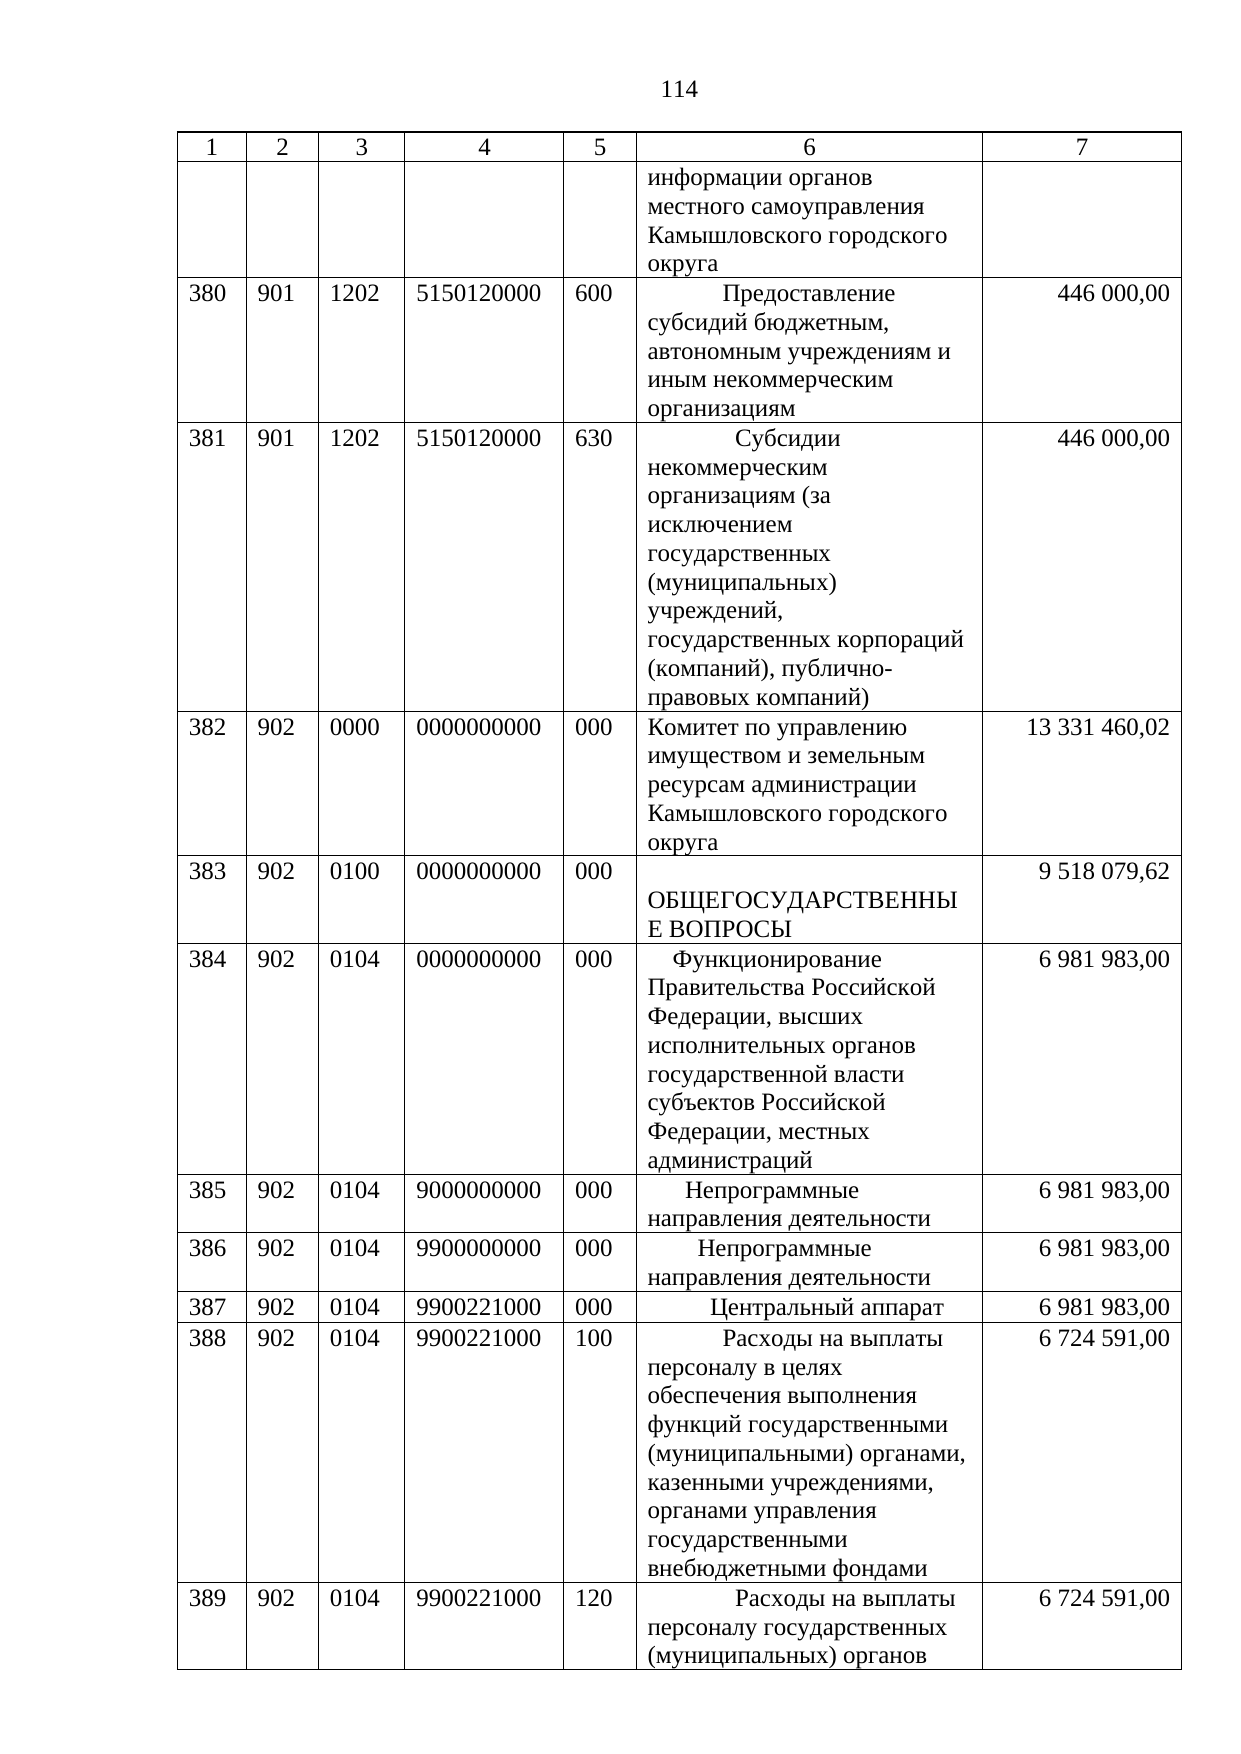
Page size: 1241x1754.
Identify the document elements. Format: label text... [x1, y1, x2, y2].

table_cell 902 [247, 856, 318, 943]
table_header 3 [319, 133, 404, 161]
table_cell [178, 162, 246, 277]
table_cell 0000 [319, 712, 404, 855]
table_header 4 [405, 133, 563, 161]
table_cell Расходы на выплаты персоналу государственных (муниципальных) органов [637, 1583, 982, 1669]
table_cell Расходы на выплаты персоналу в целях обеспечения выполнения функций государственными (муниципальными) органами, казенными учреждениями, органами управления государственными внебюджетными фондами [637, 1323, 982, 1582]
table_cell Субсидии некоммерческим организациям (за исключением государственных (муниципальных) учреждений, государственных корпораций (компаний), публично-правовых компаний) [637, 423, 982, 711]
table_cell Непрограммные направления деятельности [637, 1175, 982, 1232]
table_cell 0104 [319, 1292, 404, 1322]
table_cell 0104 [319, 1233, 404, 1291]
table_cell 100 [564, 1323, 636, 1582]
table_cell 902 [247, 1233, 318, 1291]
table_cell 383 [178, 856, 246, 943]
table_cell 389 [178, 1583, 246, 1669]
table_cell 630 [564, 423, 636, 711]
table_cell 901 [247, 278, 318, 422]
table_cell 000 [564, 1292, 636, 1322]
table_cell [983, 162, 1181, 277]
table_cell 000 [564, 1175, 636, 1232]
table_cell 446 000,00 [983, 423, 1181, 711]
table_cell 9900221000 [405, 1323, 563, 1582]
table_header 1 [178, 133, 246, 161]
table_cell 0104 [319, 1175, 404, 1232]
table_cell 380 [178, 278, 246, 422]
table_header 7 [983, 133, 1181, 161]
table_cell Комитет по управлению имуществом и земельным ресурсам администрации Камышловского городского округа [637, 712, 982, 855]
table_header 6 [637, 133, 982, 161]
table_cell [247, 162, 318, 277]
table_cell 5150120000 [405, 423, 563, 711]
table_cell Непрограммные направления деятельности [637, 1233, 982, 1291]
table_cell 6 981 983,00 [983, 1233, 1181, 1291]
table_cell информации органов местного самоуправления Камышловского городского округа [637, 162, 982, 277]
table_cell 6 724 591,00 [983, 1583, 1181, 1669]
table_cell 9900221000 [405, 1583, 563, 1669]
table_cell 9900000000 [405, 1233, 563, 1291]
table_header 2 [247, 133, 318, 161]
table_cell 0000000000 [405, 856, 563, 943]
table_cell [319, 162, 404, 277]
table_cell 6 981 983,00 [983, 1292, 1181, 1322]
table_cell 387 [178, 1292, 246, 1322]
table_cell 388 [178, 1323, 246, 1582]
table_cell 9900221000 [405, 1292, 563, 1322]
table_cell 381 [178, 423, 246, 711]
table_cell 13 331 460,02 [983, 712, 1181, 855]
table_cell Функционирование Правительства Российской Федерации, высших исполнительных органов государственной власти субъектов Российской Федерации, местных администраций [637, 944, 982, 1174]
table_cell ОБЩЕГОСУДАРСТВЕННЫЕ ВОПРОСЫ [637, 856, 982, 943]
table_cell 446 000,00 [983, 278, 1181, 422]
table_cell 902 [247, 1292, 318, 1322]
table_cell 000 [564, 944, 636, 1174]
table_cell 902 [247, 1583, 318, 1669]
table_cell 000 [564, 712, 636, 855]
table_cell [564, 162, 636, 277]
table_cell 9000000000 [405, 1175, 563, 1232]
table_cell 000 [564, 1233, 636, 1291]
table_cell 382 [178, 712, 246, 855]
table_cell 0100 [319, 856, 404, 943]
table_cell 902 [247, 1175, 318, 1232]
table_cell 0000000000 [405, 944, 563, 1174]
table_cell 000 [564, 856, 636, 943]
table_cell 120 [564, 1583, 636, 1669]
table_cell [405, 162, 563, 277]
table_cell 0104 [319, 1583, 404, 1669]
table_cell Предоставление субсидий бюджетным, автономным учреждениям и иным некоммерческим организациям [637, 278, 982, 422]
table_cell 9 518 079,62 [983, 856, 1181, 943]
table_cell 902 [247, 1323, 318, 1582]
table_cell 0000000000 [405, 712, 563, 855]
table_cell 6 724 591,00 [983, 1323, 1181, 1582]
table_cell 385 [178, 1175, 246, 1232]
table_cell 901 [247, 423, 318, 711]
table_cell 902 [247, 944, 318, 1174]
table_cell 384 [178, 944, 246, 1174]
table_header 5 [564, 133, 636, 161]
table_cell 1202 [319, 423, 404, 711]
table_cell 0104 [319, 944, 404, 1174]
table_cell Центральный аппарат [637, 1292, 982, 1322]
table_cell 1202 [319, 278, 404, 422]
table_cell 6 981 983,00 [983, 944, 1181, 1174]
table_cell 0104 [319, 1323, 404, 1582]
table_cell 6 981 983,00 [983, 1175, 1181, 1232]
table_cell 386 [178, 1233, 246, 1291]
table_cell 902 [247, 712, 318, 855]
table_cell 5150120000 [405, 278, 563, 422]
table_cell 600 [564, 278, 636, 422]
